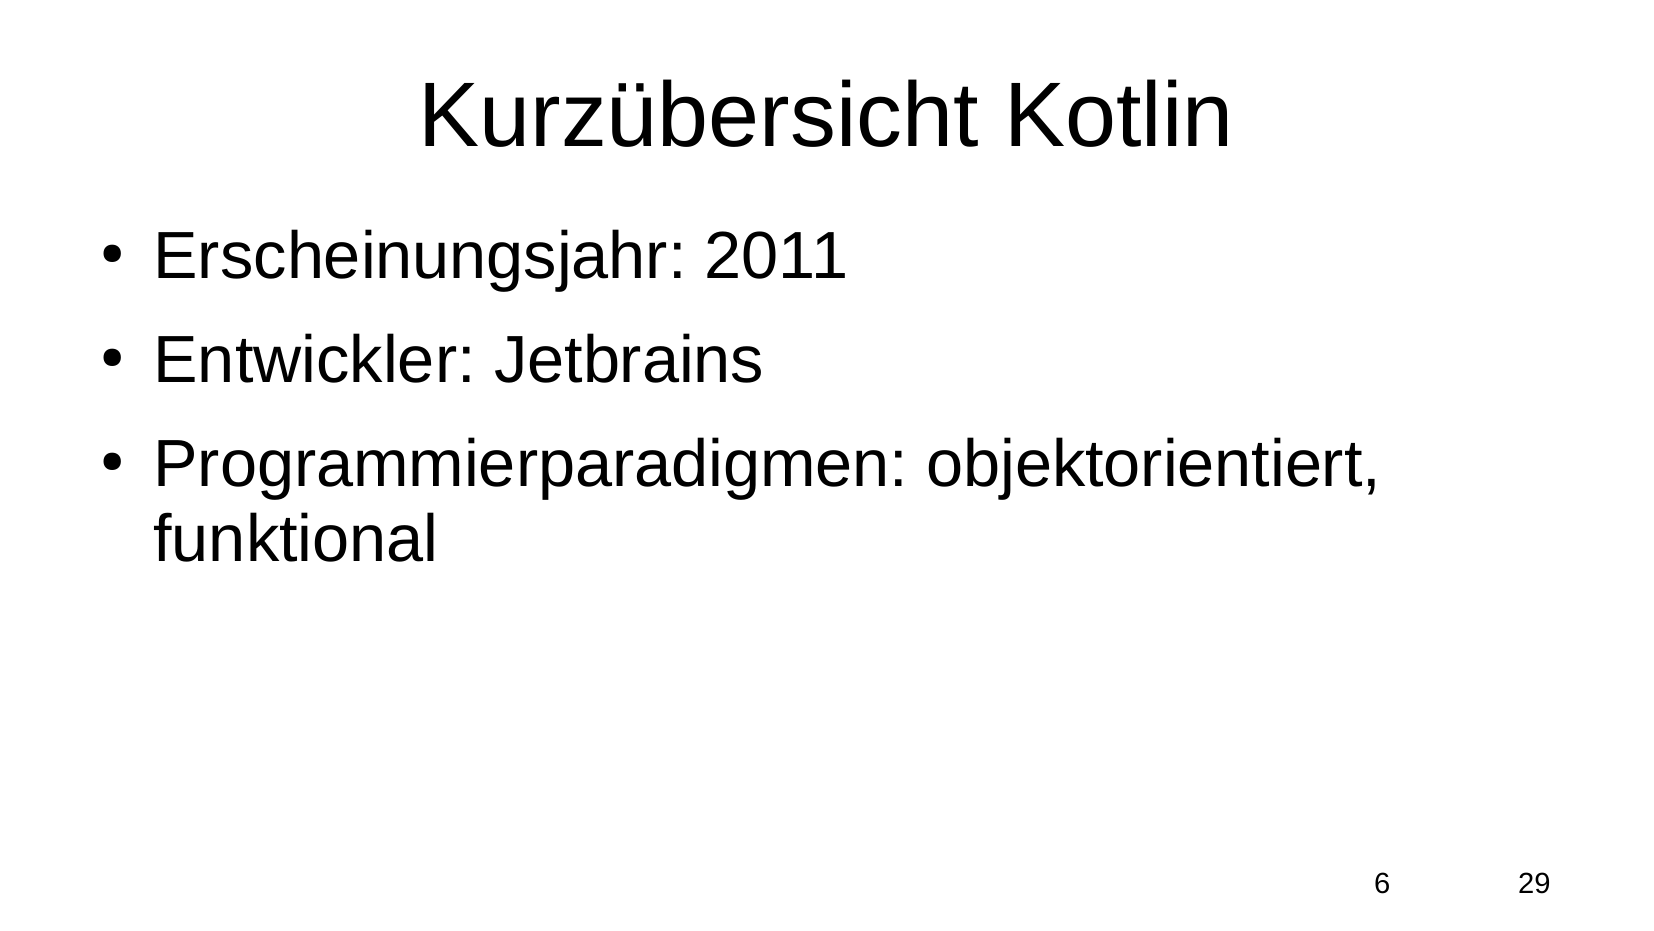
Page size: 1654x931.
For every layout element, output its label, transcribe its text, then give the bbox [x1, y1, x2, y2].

title Kurzübersicht Kotlin [82, 37, 1571, 193]
list Erscheinungsjahr: 2011 Entwickler: Jetbrains Programmierparadigmen: objektorientiert, funktional [82, 217, 1571, 758]
